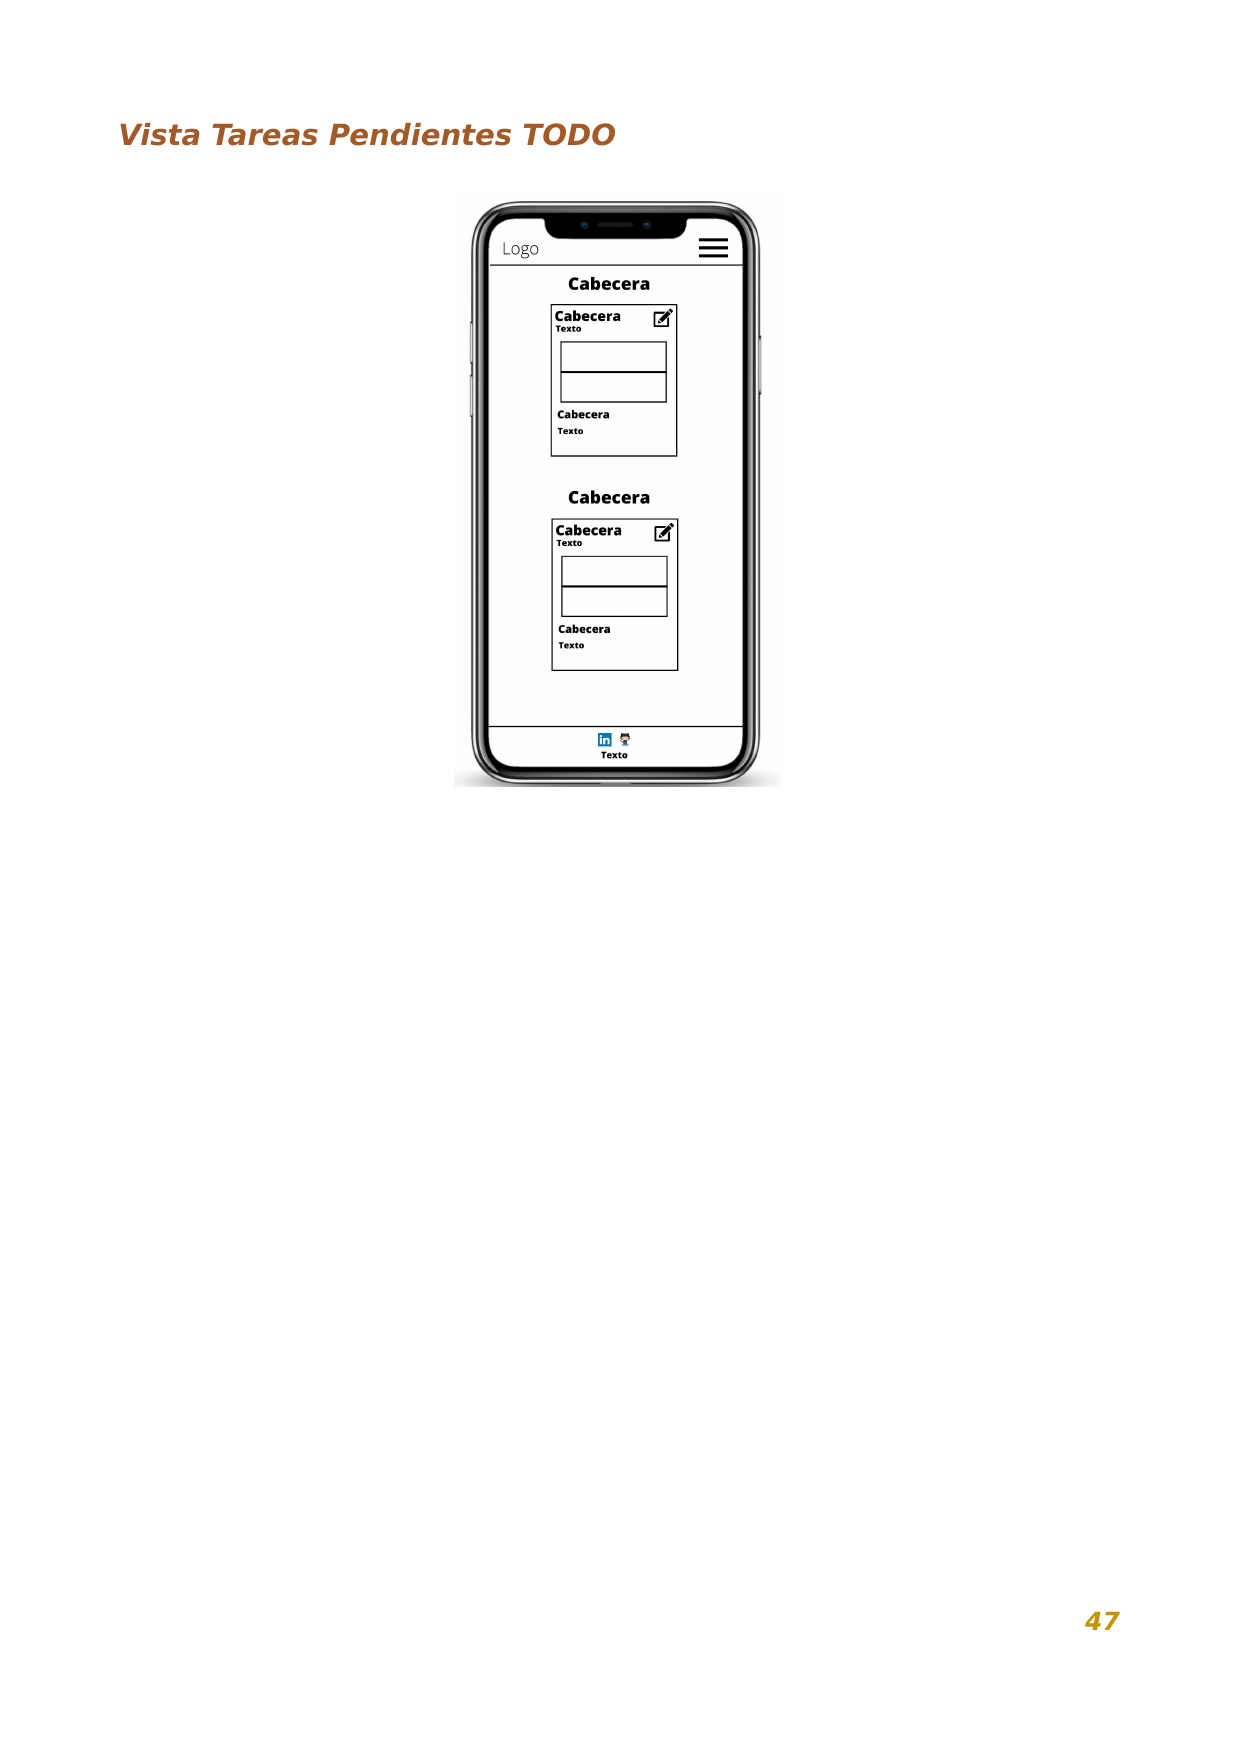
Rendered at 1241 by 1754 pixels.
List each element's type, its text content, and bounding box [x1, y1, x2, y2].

picture [453, 195, 787, 787]
subtitle Vista Tareas Pendientes TODO [118, 118, 1122, 152]
